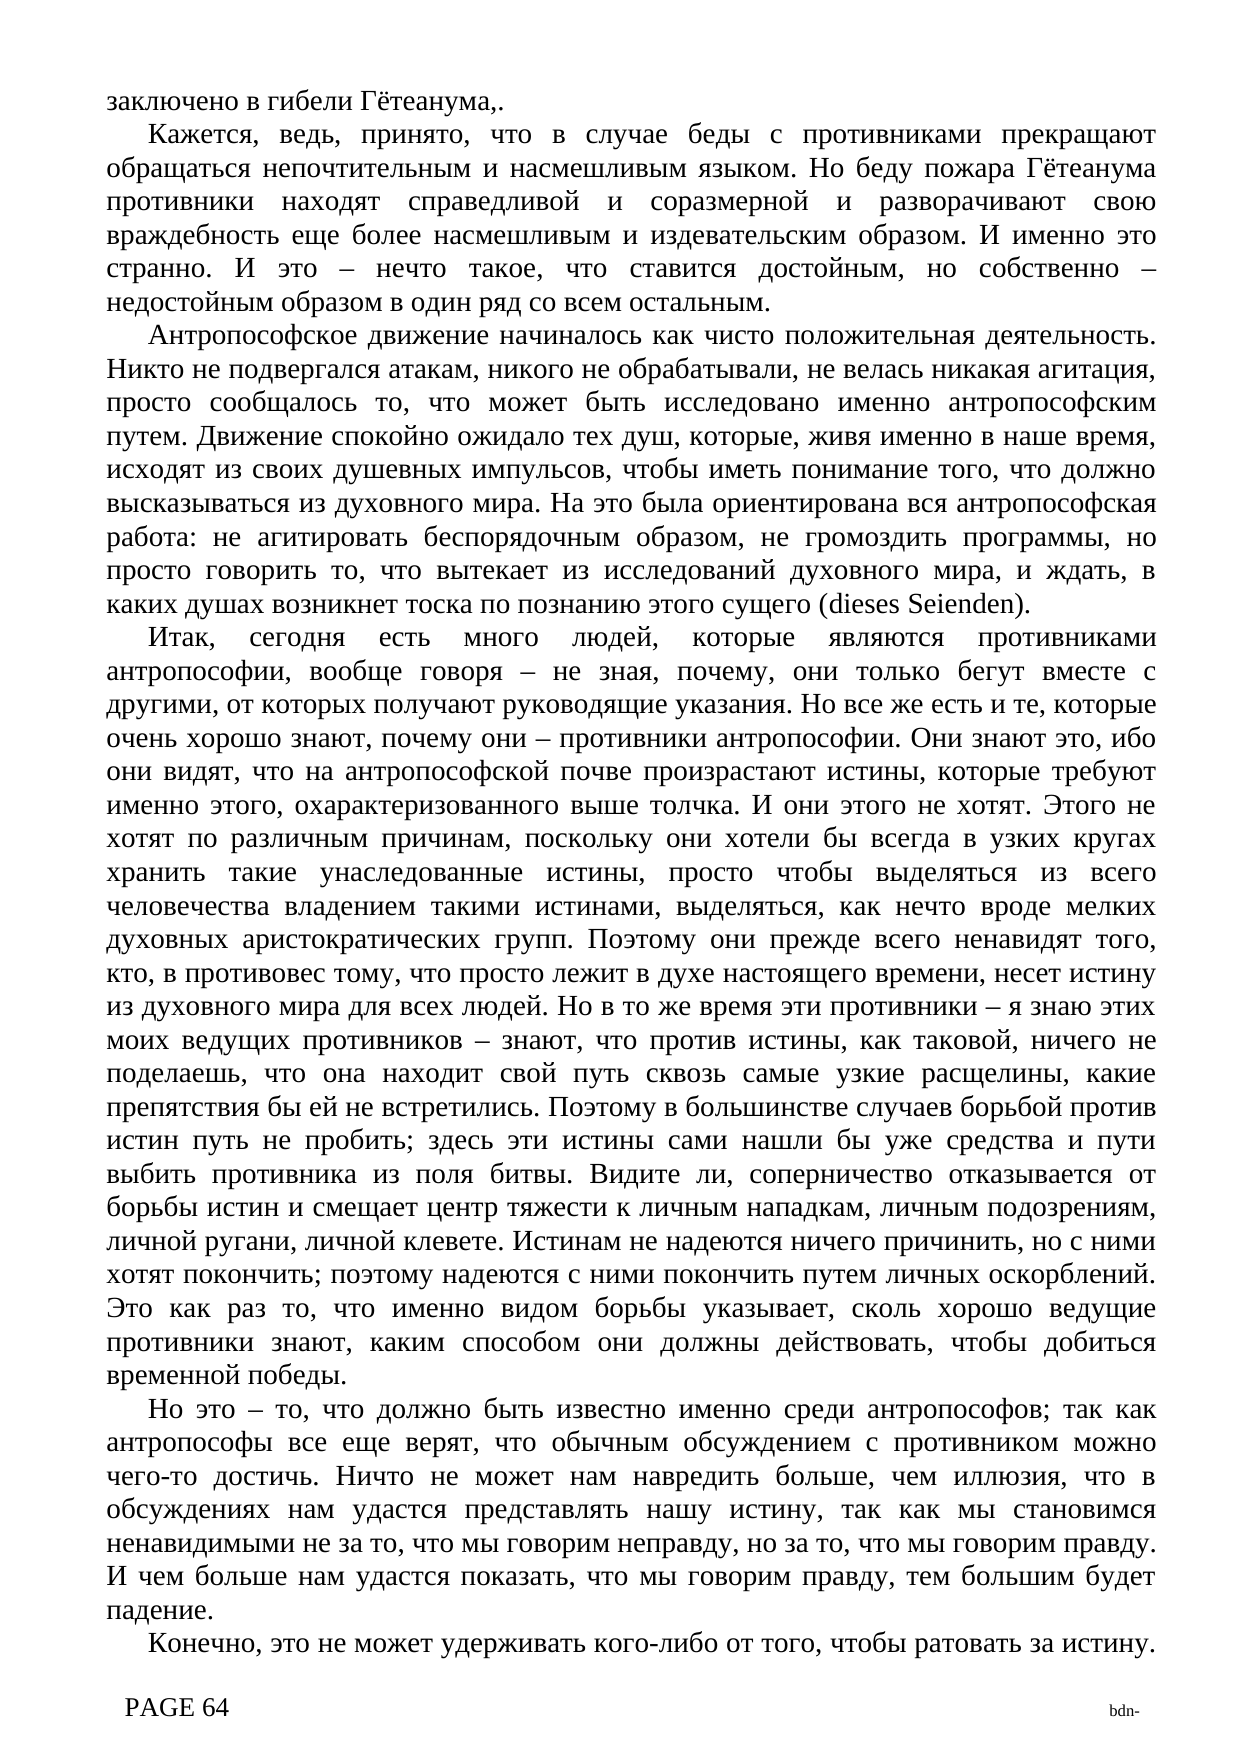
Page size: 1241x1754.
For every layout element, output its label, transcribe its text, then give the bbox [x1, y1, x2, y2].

text Кажется, ведь, принято, что в случае беды с противниками прекращают обращаться непочтительным и насмешливым языком. Но беду пожара Гётеанума противники находят справедливой и соразмерной и разворачивают свою враждебность еще более насмешливым и издевательским образом. И именно это странно. И это – нечто такое, что ставится достойным, но собственно – недостойным образом в один ряд со всем остальным. [106, 116, 1157, 317]
text Антропософское движение начиналось как чисто положительная деятельность. Никто не подвергался атакам, никого не обрабатывали, не велась никакая агитация, просто сообщалось то, что может быть исследовано именно антропософским путем. Движение спокойно ожидало тех душ, которые, живя именно в наше время, исходят из своих душевных импульсов, чтобы иметь понимание того, что должно высказываться из духовного мира. На это была ориентирована вся антропософская работа: не агитировать беспорядочным образом, не громоздить программы, но просто говорить то, что вытекает из исследований духовного мира, и ждать, в каких душах возникнет тоска по познанию этого сущего (dieses Seienden). [106, 317, 1157, 619]
text Конечно, это не может удерживать кого-либо от того, чтобы ратовать за истину. [106, 1626, 1157, 1659]
text Но это – то, что должно быть известно именно среди антропософов; так как антропософы все еще верят, что обычным обсуждением с противником можно чего-то достичь. Ничто не может нам навредить больше, чем иллюзия, что в обсуждениях нам удастся представлять нашу истину, так как мы становимся ненавидимыми не за то, что мы говорим неправду, но за то, что мы говорим правду. И чем больше нам удастся показать, что мы говорим правду, тем большим будет падение. [106, 1391, 1157, 1626]
text заключено в гибели Гётеанума,. [106, 83, 1157, 116]
text Итак, сегодня есть много людей, которые являются противниками антропософии, вообще говоря – не зная, почему, они только бегут вместе с другими, от которых получают руководящие указания. Но все же есть и те, которые очень хорошо знают, почему они – противники антропософии. Они знают это, ибо они видят, что на антропософской почве произрастают истины, которые требуют именно этого, охарактеризованного выше толчка. И они этого не хотят. Этого не хотят по различным причинам, поскольку они хотели бы всегда в узких кругах хранить такие унаследованные истины, просто чтобы выделяться из всего человечества владением такими истинами, выделяться, как нечто вроде мелких духовных аристократических групп. Поэтому они прежде всего ненавидят того, кто, в противовес тому, что просто лежит в духе настоящего времени, несет истину из духовного мира для всех людей. Но в то же время эти противники – я знаю этих моих ведущих противников – знают, что против истины, как таковой, ничего не поделаешь, что она находит свой путь сквозь самые узкие расщелины, какие препятствия бы ей не встретились. Поэтому в большинстве случаев борьбой против истин путь не пробить; здесь эти истины сами нашли бы уже средства и пути выбить противника из поля битвы. Видите ли, соперничество отказывается от борьбы истин и смещает центр тяжести к личным нападкам, личным подозрениям, личной ругани, личной клевете. Истинам не надеются ничего причинить, но с ними хотят покончить; поэтому надеются с ними покончить путем личных оскорблений. Это как раз то, что именно видом борьбы указывает, сколь хорошо ведущие противники знают, каким способом они должны действовать, чтобы добиться временной победы. [106, 619, 1157, 1391]
